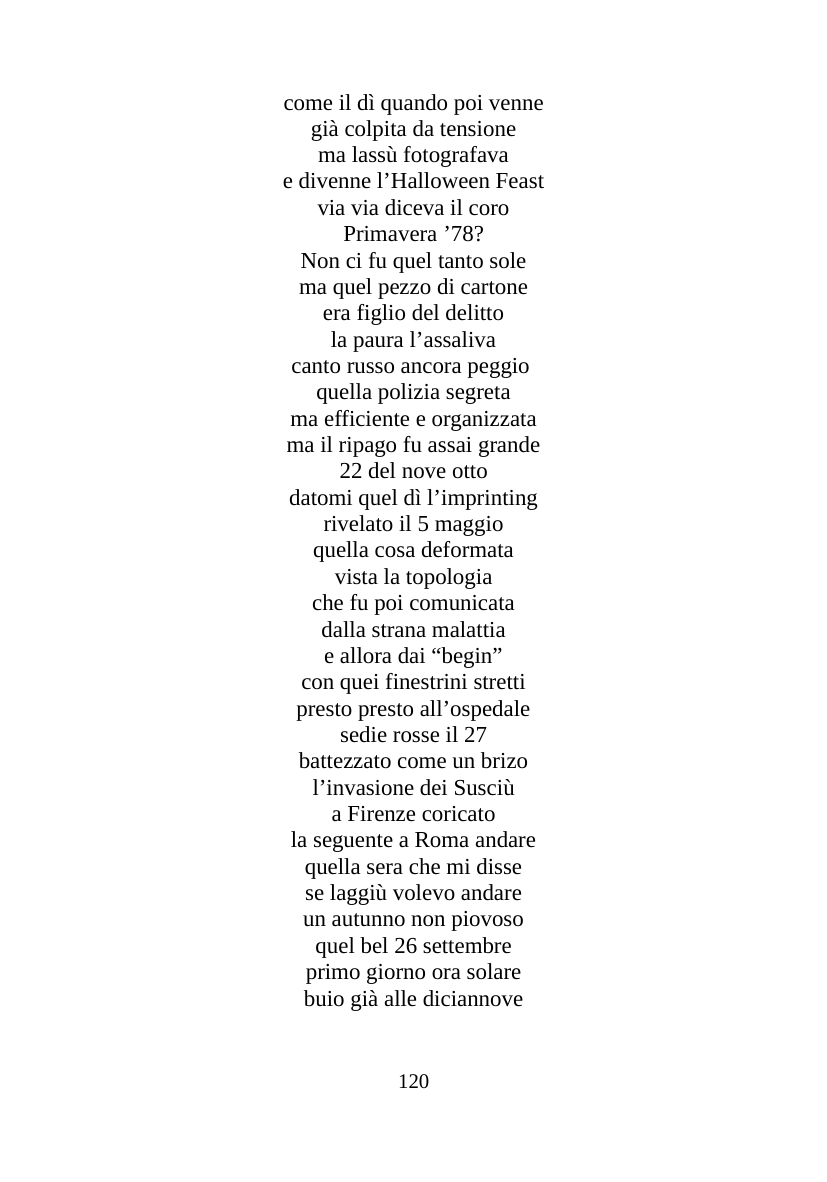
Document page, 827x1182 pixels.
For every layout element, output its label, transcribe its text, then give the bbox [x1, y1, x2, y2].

text che fu poi comunicata [88, 589, 738, 616]
text un autunno non piovoso [88, 906, 738, 932]
text a Firenze coricato [88, 800, 738, 826]
text vista la topologia [88, 563, 738, 589]
text quella sera che mi disse [88, 853, 738, 879]
text Non ci fu quel tanto sole [88, 247, 738, 273]
text quel bel 26 settembre [88, 932, 738, 958]
text quella cosa deformata [88, 537, 738, 563]
text con quei finestrini stretti [88, 668, 738, 695]
text via via diceva il coro [88, 194, 738, 220]
text datomi quel dì l’imprinting [88, 484, 738, 510]
text la seguente a Roma andare [88, 826, 738, 853]
text era figlio del delitto [88, 299, 738, 326]
text ma efficiente e organizzata [88, 405, 738, 431]
text battezzato come un brizo [88, 747, 738, 774]
text già colpita da tensione [88, 115, 738, 141]
text quella polizia segreta [88, 378, 738, 405]
text rivelato il 5 maggio [88, 510, 738, 537]
text sedie rosse il 27 [88, 721, 738, 747]
text la paura l’assaliva [88, 326, 738, 352]
text ma quel pezzo di cartone [88, 273, 738, 299]
text presto presto all’ospedale [88, 695, 738, 721]
text e divenne l’Halloween Feast [88, 168, 738, 194]
text se laggiù volevo andare [88, 879, 738, 906]
text Primavera ’78? [88, 220, 738, 247]
text ma lassù fotografava [88, 141, 738, 168]
text e allora dai “begin” [88, 642, 738, 668]
text canto russo ancora peggio [88, 352, 738, 378]
text primo giorno ora solare [88, 958, 738, 984]
text 22 del nove otto [88, 457, 738, 484]
text ma il ripago fu assai grande [88, 431, 738, 457]
text dalla strana malattia [88, 616, 738, 642]
text come il dì quando poi venne [88, 88, 738, 115]
text l’invasione dei Susciù [88, 774, 738, 800]
text buio già alle diciannove [88, 984, 738, 1011]
